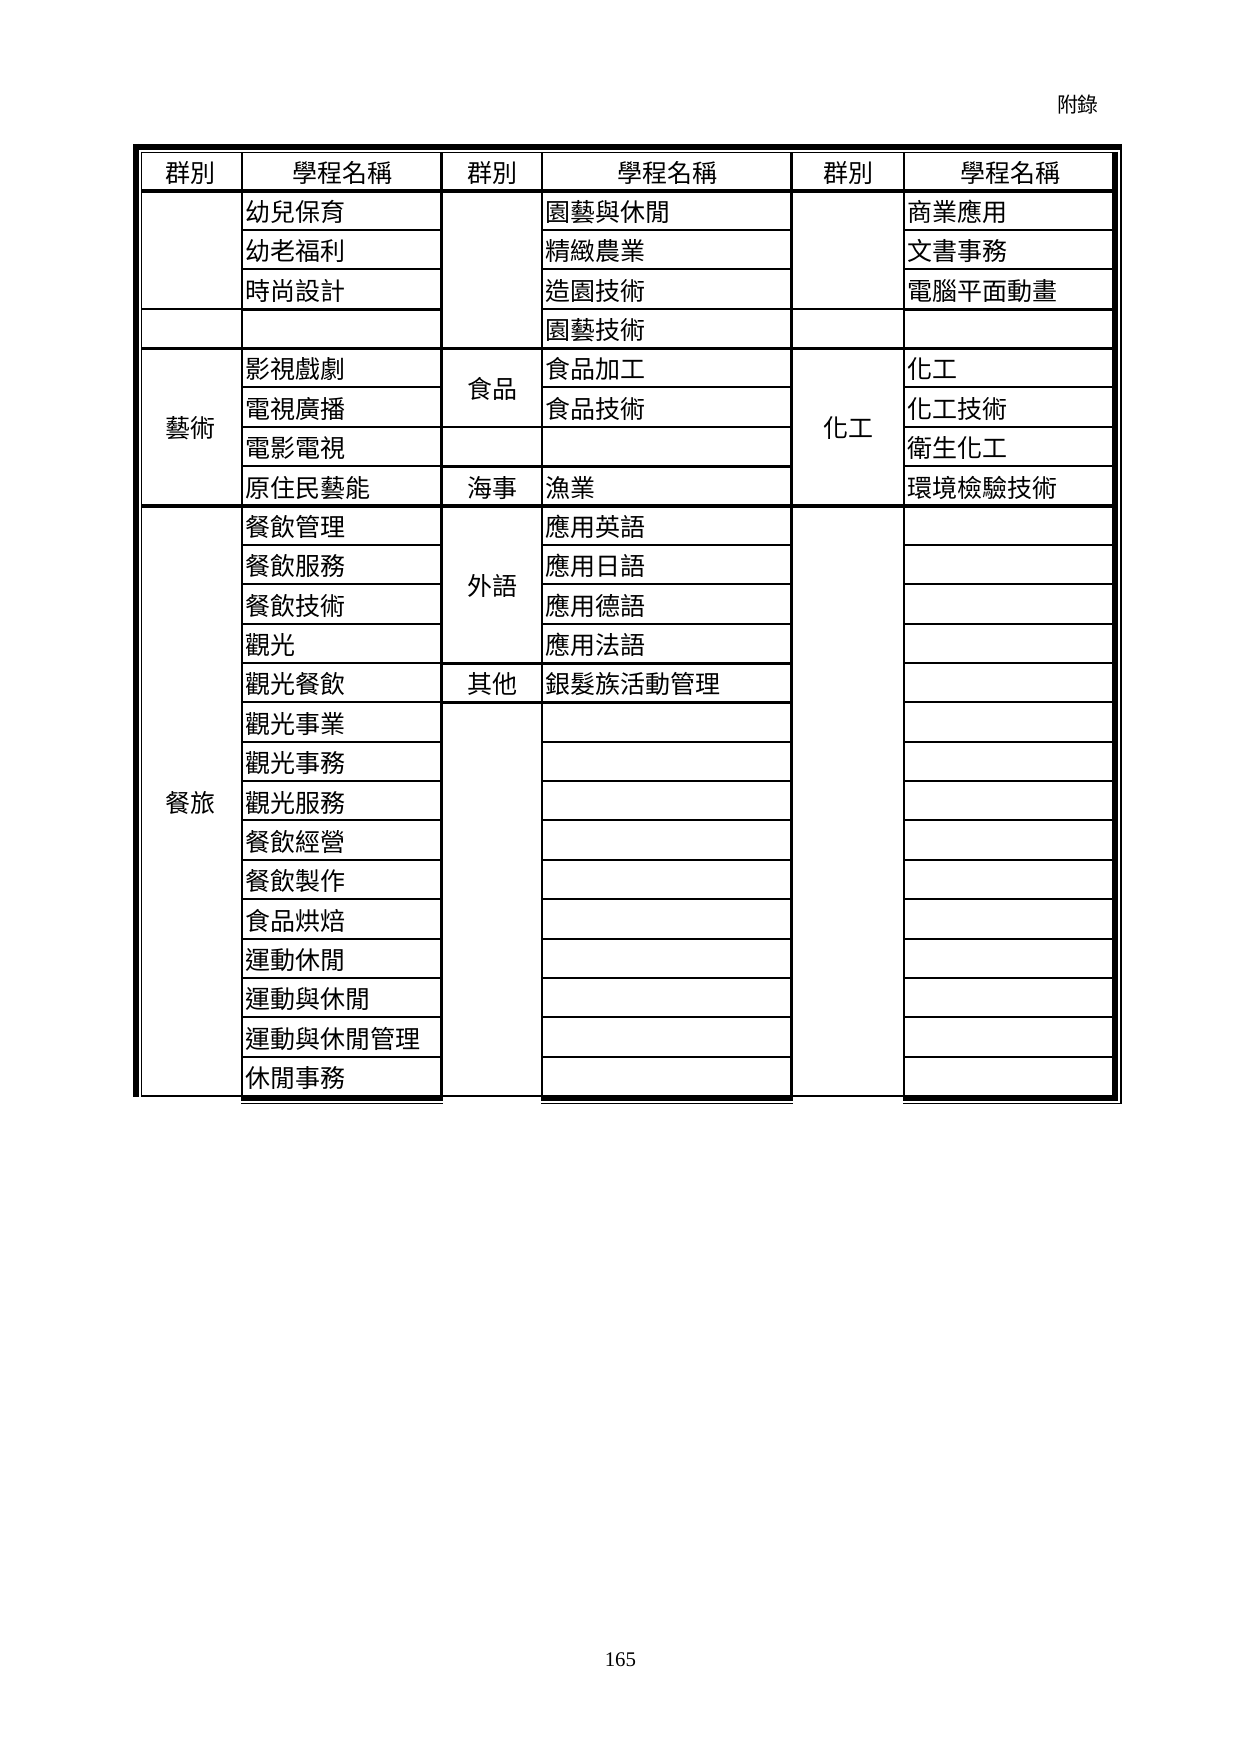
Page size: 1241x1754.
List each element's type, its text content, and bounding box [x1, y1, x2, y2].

table_cell [543, 900, 790, 937]
table_header 學程名稱 [543, 153, 790, 189]
table_cell 造園技術 [543, 270, 790, 307]
table_cell 休閒事務 [243, 1058, 440, 1095]
table_cell 化工技術 [905, 388, 1112, 426]
table_cell [905, 1058, 1112, 1095]
table_cell 原住民藝能 [243, 467, 440, 504]
table_cell 運動休閒 [243, 940, 440, 977]
table_cell 觀光事務 [243, 743, 440, 780]
table_cell [905, 821, 1112, 859]
table_cell [793, 508, 903, 1095]
table_header 群別 [443, 153, 541, 189]
table_cell 食品烘焙 [243, 900, 440, 937]
table_cell [543, 940, 790, 977]
table_cell 漁業 [543, 468, 790, 504]
table_cell 應用法語 [543, 625, 790, 662]
table_cell 餐旅 [142, 508, 241, 1095]
table_cell [543, 782, 790, 819]
table_cell [905, 508, 1112, 544]
table_cell [905, 782, 1112, 819]
table_cell [543, 821, 790, 859]
table_cell 化工 [905, 350, 1112, 386]
table_cell 電影電視 [243, 428, 440, 465]
table_cell 幼兒保育 [243, 193, 440, 229]
table_cell 運動與休閒管理 [243, 1018, 440, 1056]
table_cell 文書事務 [905, 231, 1112, 268]
table_cell 電腦平面動畫 [905, 270, 1112, 307]
table_cell [443, 428, 541, 465]
table_cell [543, 743, 790, 780]
table_cell 影視戲劇 [243, 350, 440, 386]
table_cell [543, 1058, 790, 1095]
table_cell 幼老福利 [243, 231, 440, 268]
table_cell [905, 979, 1112, 1016]
table_cell [905, 940, 1112, 977]
table_cell 運動與休閒 [243, 979, 440, 1016]
table_cell [443, 704, 541, 1095]
table_cell 餐飲管理 [243, 508, 440, 544]
table_cell [905, 585, 1112, 622]
table_cell [543, 1018, 790, 1056]
table_cell 商業應用 [905, 193, 1112, 229]
table_cell [905, 1018, 1112, 1056]
table_cell 其他 [443, 665, 541, 701]
table_cell [142, 310, 241, 347]
table_cell 觀光服務 [243, 782, 440, 819]
table_cell 時尚設計 [243, 270, 440, 307]
table_cell [905, 311, 1112, 347]
table_cell 藝術 [142, 350, 241, 504]
table_cell 觀光 [243, 625, 440, 662]
table_cell 餐飲服務 [243, 546, 440, 583]
table_cell 園藝技術 [543, 310, 790, 347]
table_cell [543, 979, 790, 1016]
table_header 學程名稱 [905, 153, 1112, 189]
table_cell 食品技術 [543, 388, 790, 426]
table_header 群別 [142, 153, 241, 189]
table_cell [905, 703, 1112, 741]
table_cell [793, 310, 903, 347]
table_cell 餐飲技術 [243, 585, 440, 622]
table_cell [905, 900, 1112, 937]
table_cell 應用英語 [543, 508, 790, 544]
table_cell 觀光餐飲 [243, 664, 440, 701]
table_cell 精緻農業 [543, 231, 790, 268]
table_cell 化工 [793, 350, 903, 504]
table_cell [905, 546, 1112, 583]
table_header 群別 [793, 153, 903, 189]
table_cell 餐飲經營 [243, 821, 440, 859]
table_cell [543, 704, 790, 741]
table_cell [243, 311, 440, 347]
table_cell 餐飲製作 [243, 861, 440, 898]
table_cell 食品加工 [543, 350, 790, 386]
table_cell [905, 861, 1112, 898]
table_cell 外語 [443, 508, 541, 662]
table_cell 園藝與休閒 [543, 193, 790, 229]
table_cell 食品 [443, 350, 541, 426]
table_header 學程名稱 [243, 153, 440, 189]
table_cell 應用德語 [543, 585, 790, 622]
table_cell 觀光事業 [243, 703, 440, 741]
table_cell [543, 861, 790, 898]
table_cell [905, 743, 1112, 780]
table_cell [905, 664, 1112, 701]
table_cell 銀髮族活動管理 [543, 665, 790, 701]
table_cell [905, 625, 1112, 662]
table_cell 電視廣播 [243, 388, 440, 426]
table_cell [543, 428, 790, 465]
table_cell 海事 [443, 468, 541, 504]
table_cell 環境檢驗技術 [905, 467, 1112, 504]
table_cell 衛生化工 [905, 428, 1112, 465]
table_cell 應用日語 [543, 546, 790, 583]
